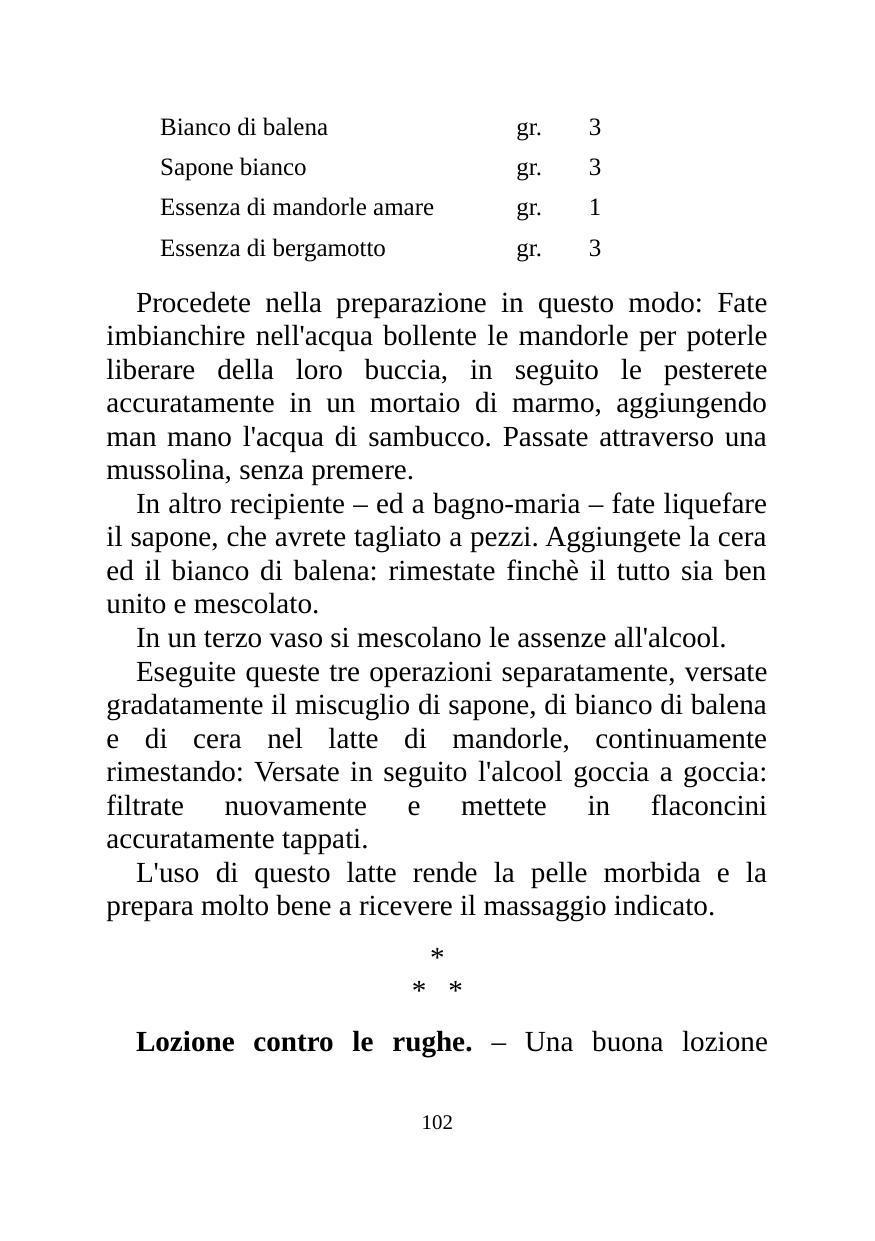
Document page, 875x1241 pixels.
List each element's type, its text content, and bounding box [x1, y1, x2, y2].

text In un terzo vaso si mescolano le assenze all'alcool. [106, 620, 768, 654]
text L'uso di questo latte rende la pelle morbida e la prepara molto bene a ricevere il massaggio indicato. [106, 855, 768, 922]
table_cell Sapone bianco [154, 146, 444, 187]
text Lozione contro le rughe. – Una buona lozione [106, 1024, 768, 1058]
table_cell gr. [444, 146, 547, 187]
table_cell gr. [444, 187, 547, 227]
text Eseguite queste tre operazioni separatamente, versate gradatamente il miscuglio di sapone, di bianco di balena e di cera nel latte di mandorle, continuamente rimestando: Versate in seguito l'alcool goccia a goccia: filtrate nuovamente e mettete in flaconcini accuratamente tappati. [106, 654, 768, 855]
table_cell Essenza di mandorle amare [154, 187, 444, 227]
table_cell 1 [548, 187, 708, 227]
text * * * [106, 940, 768, 1007]
table_cell Bianco di balena [154, 106, 444, 146]
table_cell gr. [444, 106, 547, 146]
table_cell 3 [548, 106, 708, 146]
text Procedete nella preparazione in questo modo: Fate imbianchire nell'acqua bollente le mandorle per poterle liberare della loro buccia, in seguito le pesterete accuratamente in un mortaio di marmo, aggiungendo man mano l'acqua di sambucco. Passate attraverso una mussolina, senza premere. [106, 285, 768, 486]
table_cell 3 [548, 227, 708, 267]
text In altro recipiente – ed a bagno-maria – fate liquefare il sapone, che avrete tagliato a pezzi. Aggiungete la cera ed il bianco di balena: rimestate finchè il tutto sia ben unito e mescolato. [106, 486, 768, 620]
table_cell 3 [548, 146, 708, 187]
table_cell Essenza di bergamotto [154, 227, 444, 267]
table_cell gr. [444, 227, 547, 267]
